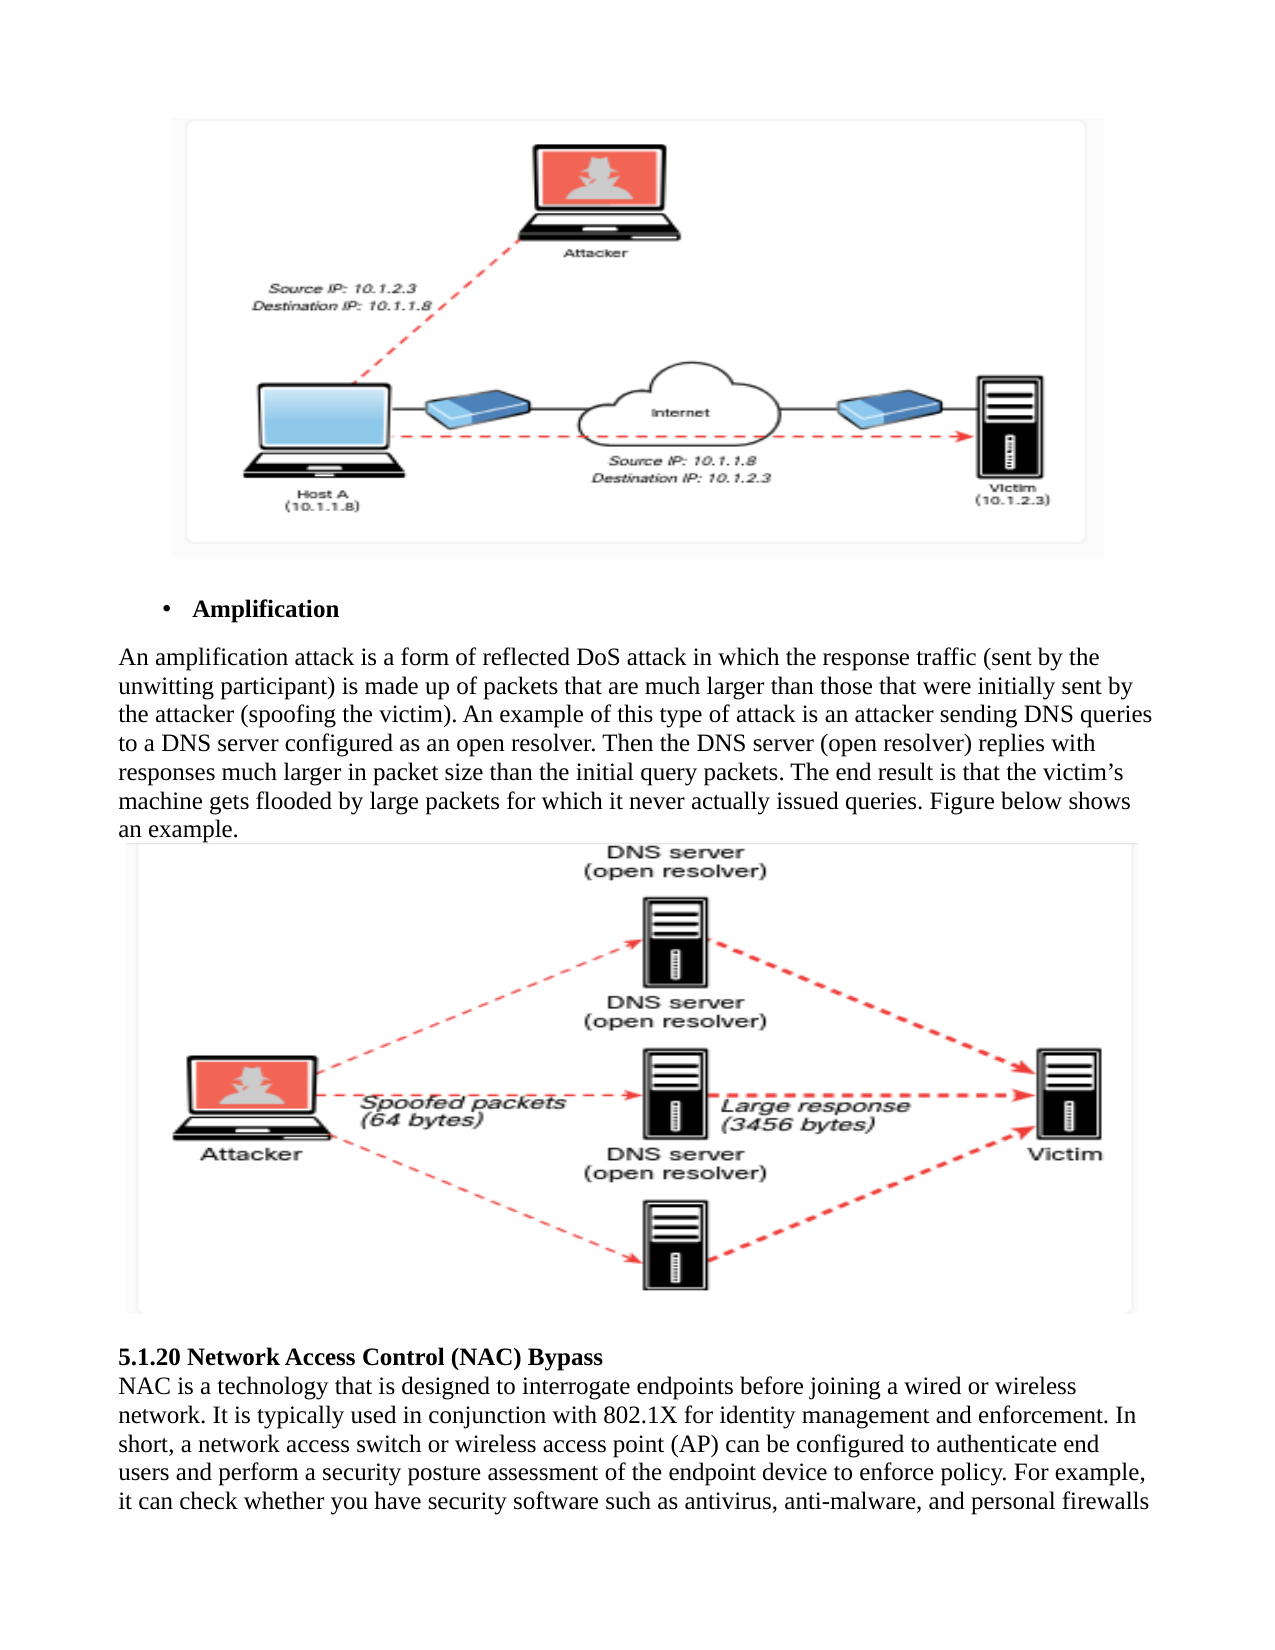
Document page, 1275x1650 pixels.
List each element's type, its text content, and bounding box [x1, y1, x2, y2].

text 5.1.20 Network Access Control (NAC) Bypass [118, 1342, 1157, 1371]
picture [126, 843, 1139, 1314]
text An amplification attack is a form of reflected DoS attack in which the response traffic (sent by the unwitting participant) is made up of packets that are much larger than those that were initially sent by the attacker (spoofing the victim). An example of this type of attack is an attacker sending DNS queries to a DNS server configured as an open resolver. Then the DNS server (open resolver) replies with responses much larger in packet size than the initial query packets. The end result is that the victim’s machine gets flooded by large packets for which it never actually issued queries. Figure below shows an example. [118, 642, 1157, 843]
picture [171, 118, 1104, 558]
text NAC is a technology that is designed to interrogate endpoints before joining a wired or wireless network. It is typically used in conjunction with 802.1X for identity management and enforcement. In short, a network access switch or wireless access point (AP) can be configured to authenticate end users and perform a security posture assessment of the endpoint device to enforce policy. For example, it can check whether you have security software such as antivirus, anti-malware, and personal firewalls [118, 1371, 1157, 1515]
list Amplification [162, 594, 1157, 623]
